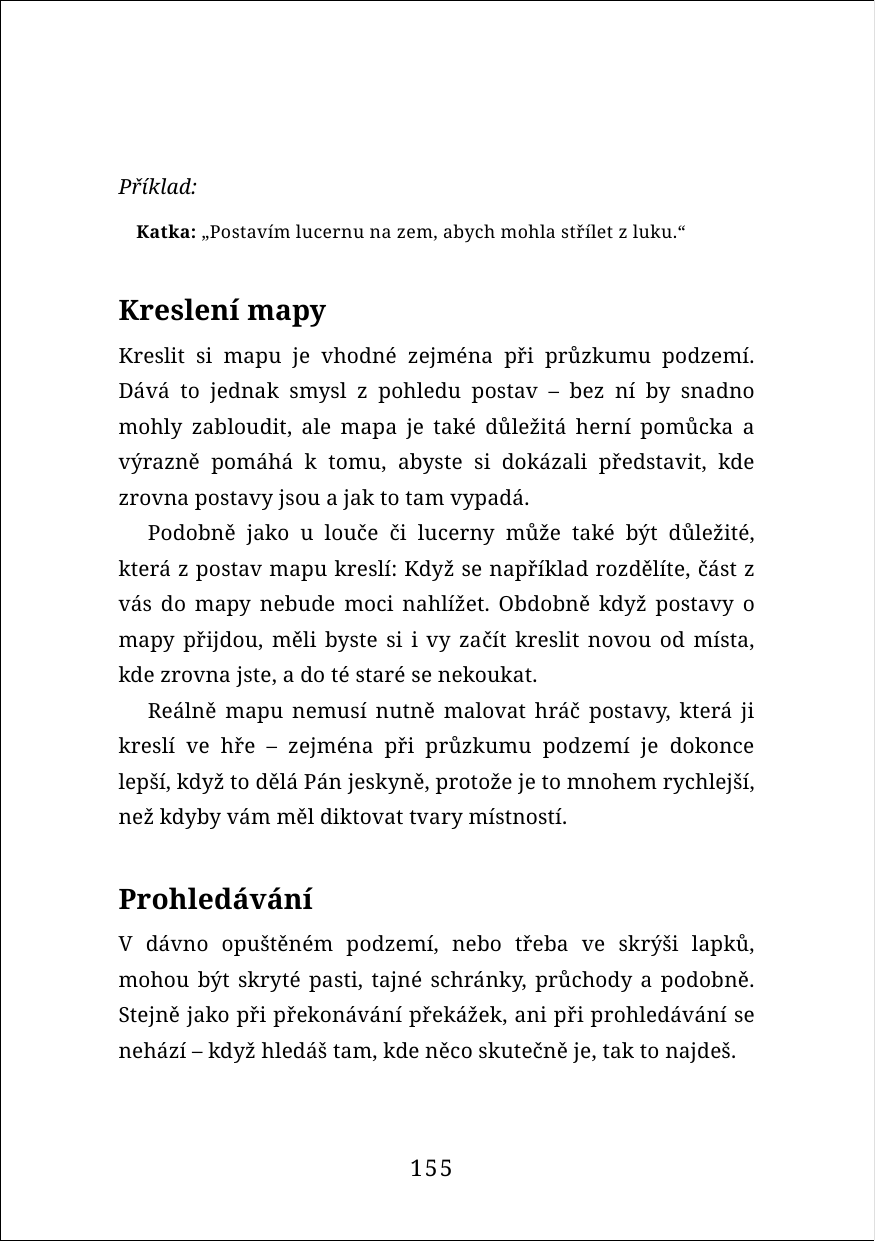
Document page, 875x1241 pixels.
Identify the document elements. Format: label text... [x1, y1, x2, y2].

subtitle Prohledávání [118, 879, 756, 918]
text Příklad: [118, 172, 756, 200]
subtitle Kreslení mapy [118, 291, 756, 329]
text Katka: „Postavím lucernu na zem, abych mohla střílet z luku.“ [136, 219, 756, 243]
text Kreslit si mapu je vhodné zejména při průzkumu podzemí. Dává to jednak smysl z pohledu postav – bez ní by snadno mohly zabloudit, ale mapa je také důležitá herní pomůcka a výrazně pomáhá k tomu, abyste si dokázali představit, kde zrovna postavy jsou a jak to tam vypadá. Podobně jako u louče či lucerny může také být důležité, která z postav mapu kreslí: Když se například rozdělíte, část z vás do mapy nebude moci nahlížet. Obdobně když postavy o mapy přijdou, měli byste si i vy začít kreslit novou od místa, kde zrovna jste, a do té staré se nekoukat. Reálně mapu nemusí nutně malovat hráč postavy, která ji kreslí ve hře – zejména při průzkumu podzemí je dokonce lepší, když to dělá Pán jeskyně, protože je to mnohem rychlejší, než kdyby vám měl diktovat tvary místností. [118, 341, 756, 831]
text V dávno opuštěném podzemí, nebo třeba ve skrýši lapků, mohou být skryté pasti, tajné schránky, průchody a podobně. Stejně jako při překonávání překážek, ani při prohledávání se nehází – když hledáš tam, kde něco skutečně je, tak to najdeš. [118, 929, 756, 1064]
